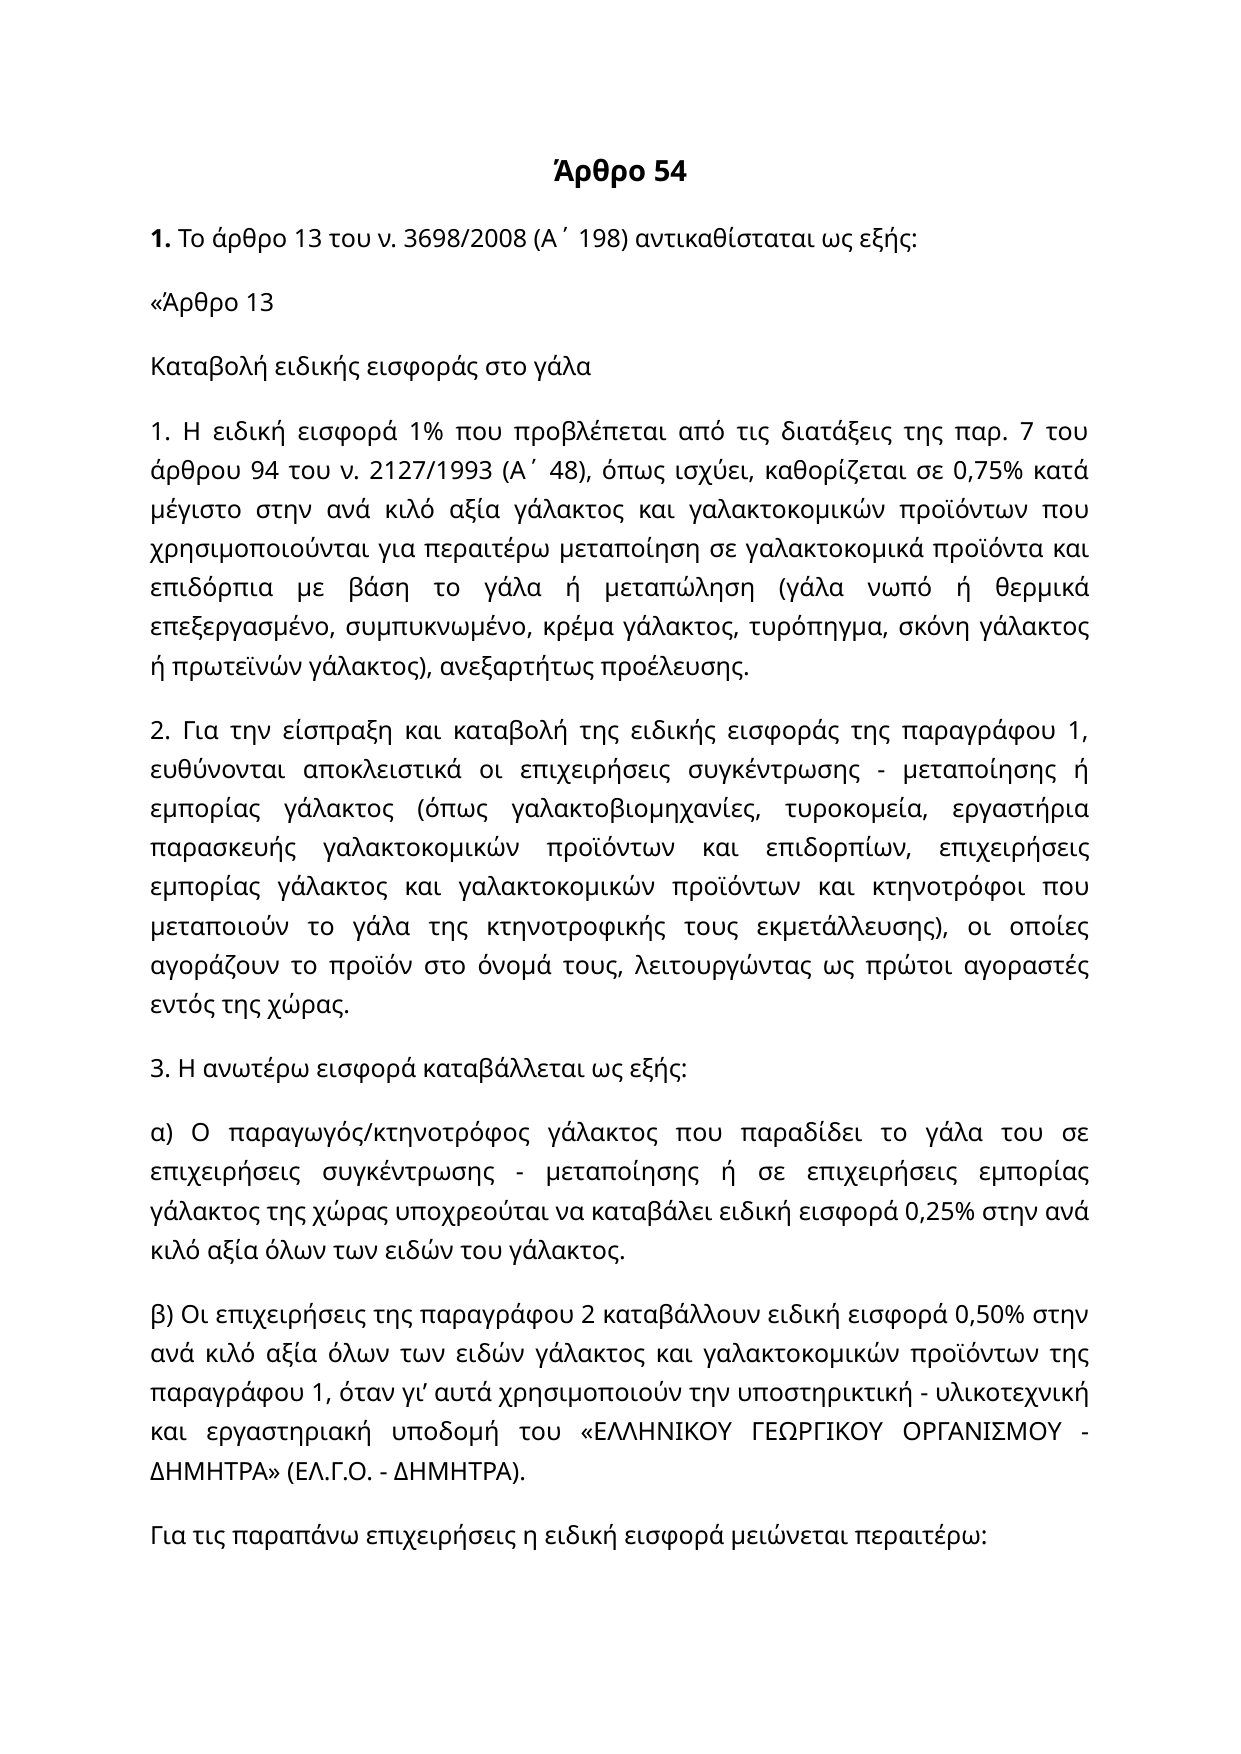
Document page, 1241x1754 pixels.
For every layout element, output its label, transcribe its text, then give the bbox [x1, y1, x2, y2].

text 2. Για την είσπραξη και καταβολή της ειδικής εισφοράς της παραγράφου 1, ευθύνονται αποκλειστικά οι επιχειρήσεις συγκέντρωσης - μεταποίησης ή εμπορίας γάλακτος (όπως γαλακτοβιομηχανίες, τυροκομεία, εργαστήρια παρασκευής γαλακτοκομικών προϊόντων και επιδορπίων, επιχειρήσεις εμπορίας γάλακτος και γαλακτοκομικών προϊόντων και κτηνοτρόφοι που μεταποιούν το γάλα της κτηνοτροφικής τους εκμετάλλευσης), οι οποίες αγοράζουν το προϊόν στο όνομά τους, λειτουργώντας ως πρώτοι αγοραστές εντός της χώρας. [150, 712, 1090, 1021]
subtitle Άρθρο 54 [150, 150, 1090, 190]
text «Άρθρο 13 [150, 285, 1090, 319]
text 3. Η ανωτέρω εισφορά καταβάλλεται ως εξής: [150, 1051, 1090, 1085]
text α) Ο παραγωγός/κτηνοτρόφος γάλακτος που παραδίδει το γάλα του σε επιχειρήσεις συγκέντρωσης - μεταποίησης ή σε επιχειρήσεις εμπορίας γάλακτος της χώρας υποχρεούται να καταβάλει ειδική εισφορά 0,25% στην ανά κιλό αξία όλων των ειδών του γάλακτος. [150, 1115, 1090, 1266]
text 1. Η ειδική εισφορά 1% που προβλέπεται από τις διατάξεις της παρ. 7 του άρθρου 94 του ν. 2127/1993 (Α΄ 48), όπως ισχύει, καθορίζεται σε 0,75% κατά μέγιστο στην ανά κιλό αξία γάλακτος και γαλακτοκομικών προϊόντων που χρησιμοποιούνται για περαιτέρω μεταποίηση σε γαλακτοκομικά προϊόντα και επιδόρπια με βάση το γάλα ή μεταπώληση (γάλα νωπό ή θερμικά επεξεργασμένο, συμπυκνωμένο, κρέμα γάλακτος, τυρόπηγμα, σκόνη γάλακτος ή πρωτεϊνών γάλακτος), ανεξαρτήτως προέλευσης. [150, 413, 1090, 682]
text β) Οι επιχειρήσεις της παραγράφου 2 καταβάλλουν ειδική εισφορά 0,50% στην ανά κιλό αξία όλων των ειδών γάλακτος και γαλακτοκομικών προϊόντων της παραγράφου 1, όταν γι’ αυτά χρησιμοποιούν την υποστηρικτική - υλικοτεχνική και εργαστηριακή υποδομή του «ΕΛΛΗΝΙΚΟΥ ΓΕΩΡΓΙΚΟΥ ΟΡΓΑΝΙΣΜΟΥ -ΔΗΜΗΤΡΑ» (ΕΛ.Γ.Ο. - ΔΗΜΗΤΡΑ). [150, 1296, 1090, 1487]
text Για τις παραπάνω επιχειρήσεις η ειδική εισφορά μειώνεται περαιτέρω: [150, 1517, 1090, 1551]
text 1. Το άρθρο 13 του ν. 3698/2008 (Α΄ 198) αντικαθίσταται ως εξής: [150, 221, 1090, 255]
text Καταβολή ειδικής εισφοράς στο γάλα [150, 349, 1090, 383]
